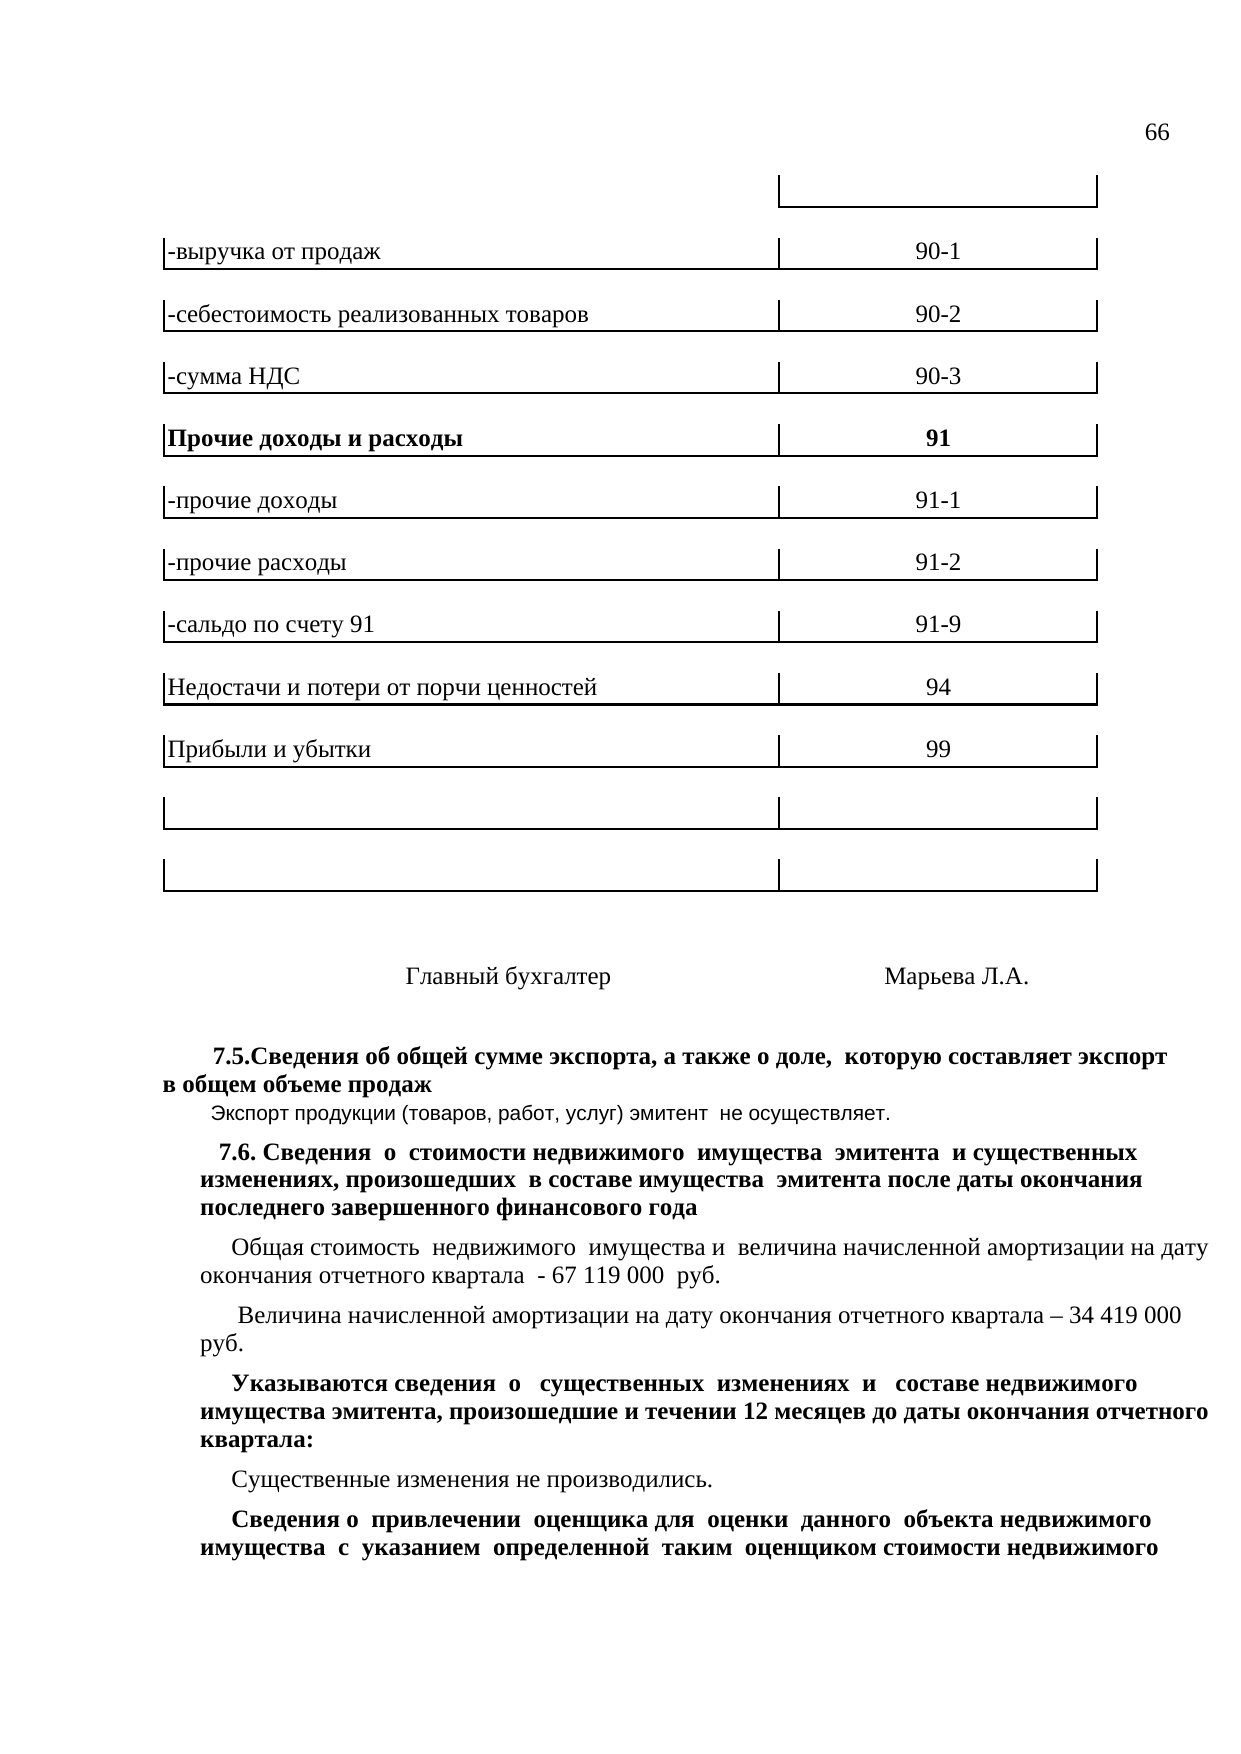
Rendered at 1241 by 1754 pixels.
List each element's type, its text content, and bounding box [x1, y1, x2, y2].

table_cell 90-2 [780, 300, 1096, 330]
table_cell [778, 394, 1098, 424]
table_cell [163, 332, 778, 362]
table_cell Прочие доходы и расходы [165, 424, 778, 455]
list Существенные изменения не производились. [162, 1465, 1226, 1493]
table_cell 94 [780, 673, 1096, 703]
list 7.6. Сведения о стоимости недвижимого имущества эмитента и существенных изменениях, произошедших в составе имущества эмитента после даты окончания последнего завершенного финансового года [162, 1138, 1226, 1221]
table_cell [163, 643, 778, 673]
list Экспорт продукции (товаров, работ, услуг) эмитент не осуществляет. [162, 1098, 1226, 1125]
list Указываются сведения о существенных изменениях и составе недвижимого имущества эмитента, произошедшие и течении 12 месяцев до даты окончания отчетного квартала: [162, 1369, 1226, 1452]
table_cell [163, 706, 778, 735]
table_cell -себестоимость реализованных товаров [165, 300, 778, 330]
table_cell [778, 643, 1098, 673]
table_cell [163, 892, 778, 922]
table_cell [165, 797, 778, 828]
table_cell [163, 457, 778, 486]
table_cell [778, 208, 1098, 237]
table_cell -сумма НДС [165, 362, 778, 392]
text 7.5.Сведения об общей сумме экспорта, а также о доле, которую составляет экспорт в общем объеме продаж [162, 1042, 1169, 1098]
table_cell Прибыли и убытки [165, 735, 778, 766]
table_cell 91-9 [780, 611, 1096, 641]
table_cell [163, 394, 778, 424]
table_cell [780, 859, 1096, 890]
table_cell [778, 270, 1098, 300]
table_cell [778, 892, 1098, 922]
table_cell [163, 175, 778, 237]
table_cell [163, 270, 778, 300]
table_cell -сальдо по счету 91 [165, 611, 778, 641]
text Главный бухгалтер Марьева Л.А. [265, 962, 1169, 989]
table_cell [778, 457, 1098, 486]
table_cell [163, 581, 778, 611]
table_cell [780, 175, 1096, 206]
table_cell 91 [780, 424, 1096, 455]
table_cell [780, 797, 1096, 828]
table_cell -прочие расходы [165, 549, 778, 579]
table_cell [163, 830, 778, 859]
table_cell [778, 830, 1098, 859]
list Сведения о привлечении оценщика для оценки данного объекта недвижимого имущества с указанием определенной таким оценщиком стоимости недвижимого [162, 1505, 1226, 1561]
table_cell [778, 519, 1098, 548]
table_cell 90-3 [780, 362, 1096, 392]
table_cell -прочие доходы [165, 486, 778, 517]
table_cell [778, 332, 1098, 362]
table_cell [778, 706, 1098, 735]
table_cell [163, 519, 778, 548]
list Величина начисленной амортизации на дату окончания отчетного квартала – 34 419 000 руб. [162, 1301, 1226, 1357]
table_cell 91-2 [780, 549, 1096, 579]
table_cell 91-1 [780, 486, 1096, 517]
table_cell Недостачи и потери от порчи ценностей [165, 673, 778, 703]
table_cell [778, 581, 1098, 611]
table_cell 99 [780, 735, 1096, 766]
list Общая стоимость недвижимого имущества и величина начисленной амортизации на дату окончания отчетного квартала - 67 119 000 руб. [162, 1233, 1226, 1289]
table_cell [165, 859, 778, 890]
table_cell -выручка от продаж [165, 238, 778, 268]
table_cell [163, 768, 778, 797]
table_cell 90-1 [780, 238, 1096, 268]
table_cell [778, 768, 1098, 797]
